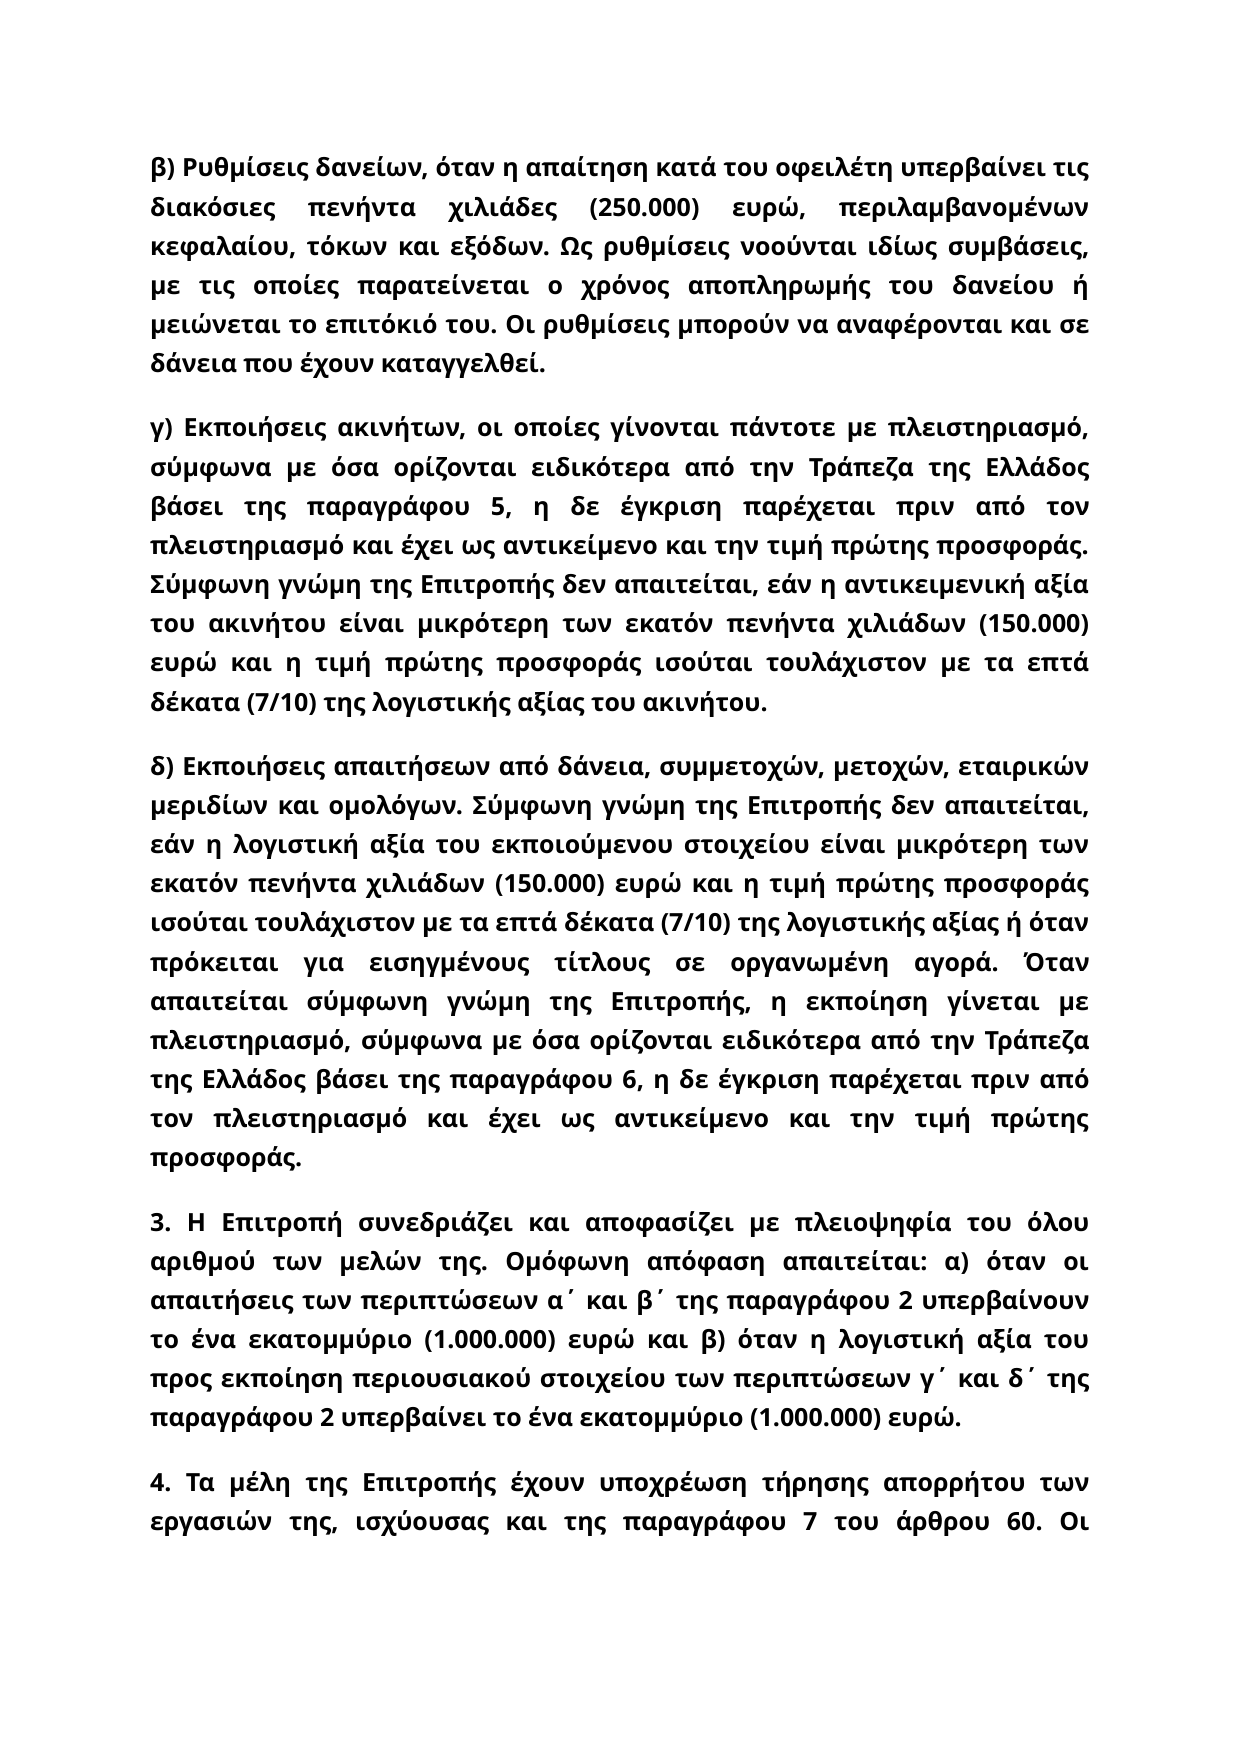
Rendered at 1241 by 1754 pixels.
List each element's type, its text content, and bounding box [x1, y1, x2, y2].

text 4. Τα μέλη της Επιτροπής έχουν υποχρέωση τήρησης απορρήτου των εργασιών της, ισχύουσας και της παραγράφου 7 του άρθρου 60. Οι [150, 1464, 1090, 1537]
text 3. Η Επιτροπή συνεδριάζει και αποφασίζει με πλειοψηφία του όλου αριθμού των μελών της. Ομόφωνη απόφαση απαιτείται: α) όταν οι απαιτήσεις των περιπτώσεων α΄ και β΄ της παραγράφου 2 υπερβαίνουν το ένα εκατομμύριο (1.000.000) ευρώ και β) όταν η λογιστική αξία του προς εκποίηση περιουσιακού στοιχείου των περιπτώσεων γ΄ και δ΄ της παραγράφου 2 υπερβαίνει το ένα εκατομμύριο (1.000.000) ευρώ. [150, 1204, 1090, 1434]
text γ) Εκποιήσεις ακινήτων, οι οποίες γίνονται πάντοτε με πλειστηριασμό, σύμφωνα με όσα ορίζονται ειδικότερα από την Τράπεζα της Ελλάδος βάσει της παραγράφου 5, η δε έγκριση παρέχεται πριν από τον πλειστηριασμό και έχει ως αντικείμενο και την τιμή πρώτης προσφοράς. Σύμφωνη γνώμη της Επιτροπής δεν απαιτείται, εάν η αντικειμενική αξία του ακινήτου είναι μικρότερη των εκατόν πενήντα χιλιάδων (150.000) ευρώ και η τιμή πρώτης προσφοράς ισούται τουλάχιστον με τα επτά δέκατα (7/10) της λογιστικής αξίας του ακινήτου. [150, 410, 1090, 718]
text δ) Εκποιήσεις απαιτήσεων από δάνεια, συμμετοχών, μετοχών, εταιρικών μεριδίων και ομολόγων. Σύμφωνη γνώμη της Επιτροπής δεν απαιτείται, εάν η λογιστική αξία του εκποιούμενου στοιχείου είναι μικρότερη των εκατόν πενήντα χιλιάδων (150.000) ευρώ και η τιμή πρώτης προσφοράς ισούται τουλάχιστον με τα επτά δέκατα (7/10) της λογιστικής αξίας ή όταν πρόκειται για εισηγμένους τίτλους σε οργανωμένη αγορά. Όταν απαιτείται σύμφωνη γνώμη της Επιτροπής, η εκποίηση γίνεται με πλειστηριασμό, σύμφωνα με όσα ορίζονται ειδικότερα από την Τράπεζα της Ελλάδος βάσει της παραγράφου 6, η δε έγκριση παρέχεται πριν από τον πλειστηριασμό και έχει ως αντικείμενο και την τιμή πρώτης προσφοράς. [150, 748, 1090, 1174]
text β) Ρυθμίσεις δανείων, όταν η απαίτηση κατά του οφειλέτη υπερβαίνει τις διακόσιες πενήντα χιλιάδες (250.000) ευρώ, περιλαμβανομένων κεφαλαίου, τόκων και εξόδων. Ως ρυθμίσεις νοούνται ιδίως συμβάσεις, με τις οποίες παρατείνεται ο χρόνος αποπληρωμής του δανείου ή μειώνεται το επιτόκιό του. Οι ρυθμίσεις μπορούν να αναφέρονται και σε δάνεια που έχουν καταγγελθεί. [150, 150, 1090, 380]
